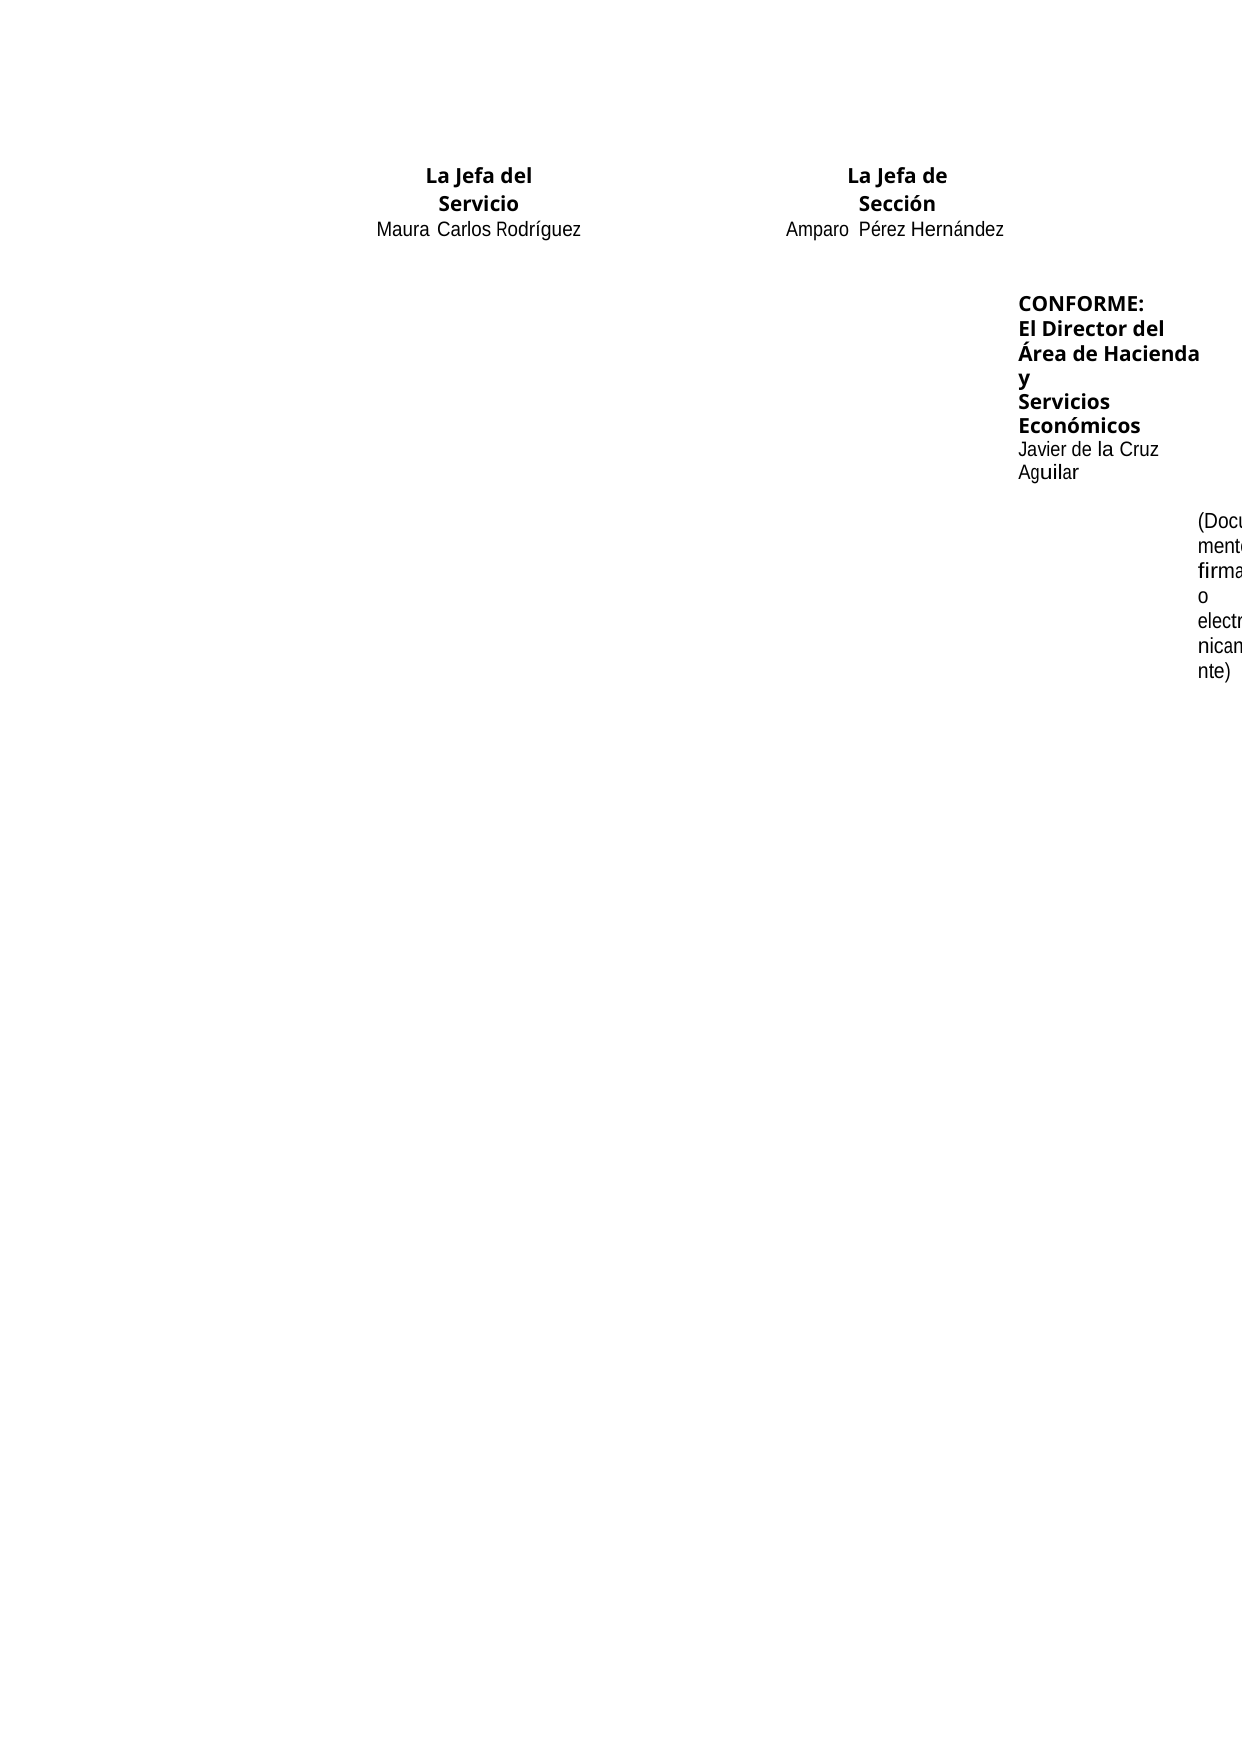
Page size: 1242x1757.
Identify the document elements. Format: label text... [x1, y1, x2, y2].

text La Jefa del Servicio [391, 161, 567, 218]
text (Documento firmado electrónicamente) [1198, 507, 1242, 682]
text El Director del Área de Hacienda y [1018, 318, 1202, 390]
text Maura Carlos Rodríguez [372, 218, 585, 241]
text CONFORME: [1018, 289, 1202, 318]
text Amparo Pérez Hernández [781, 218, 1008, 241]
text Servicios Económicos [1018, 390, 1202, 438]
text La Jefa de Sección [813, 161, 981, 218]
text Javier de la Cruz Aguilar [1018, 438, 1202, 484]
